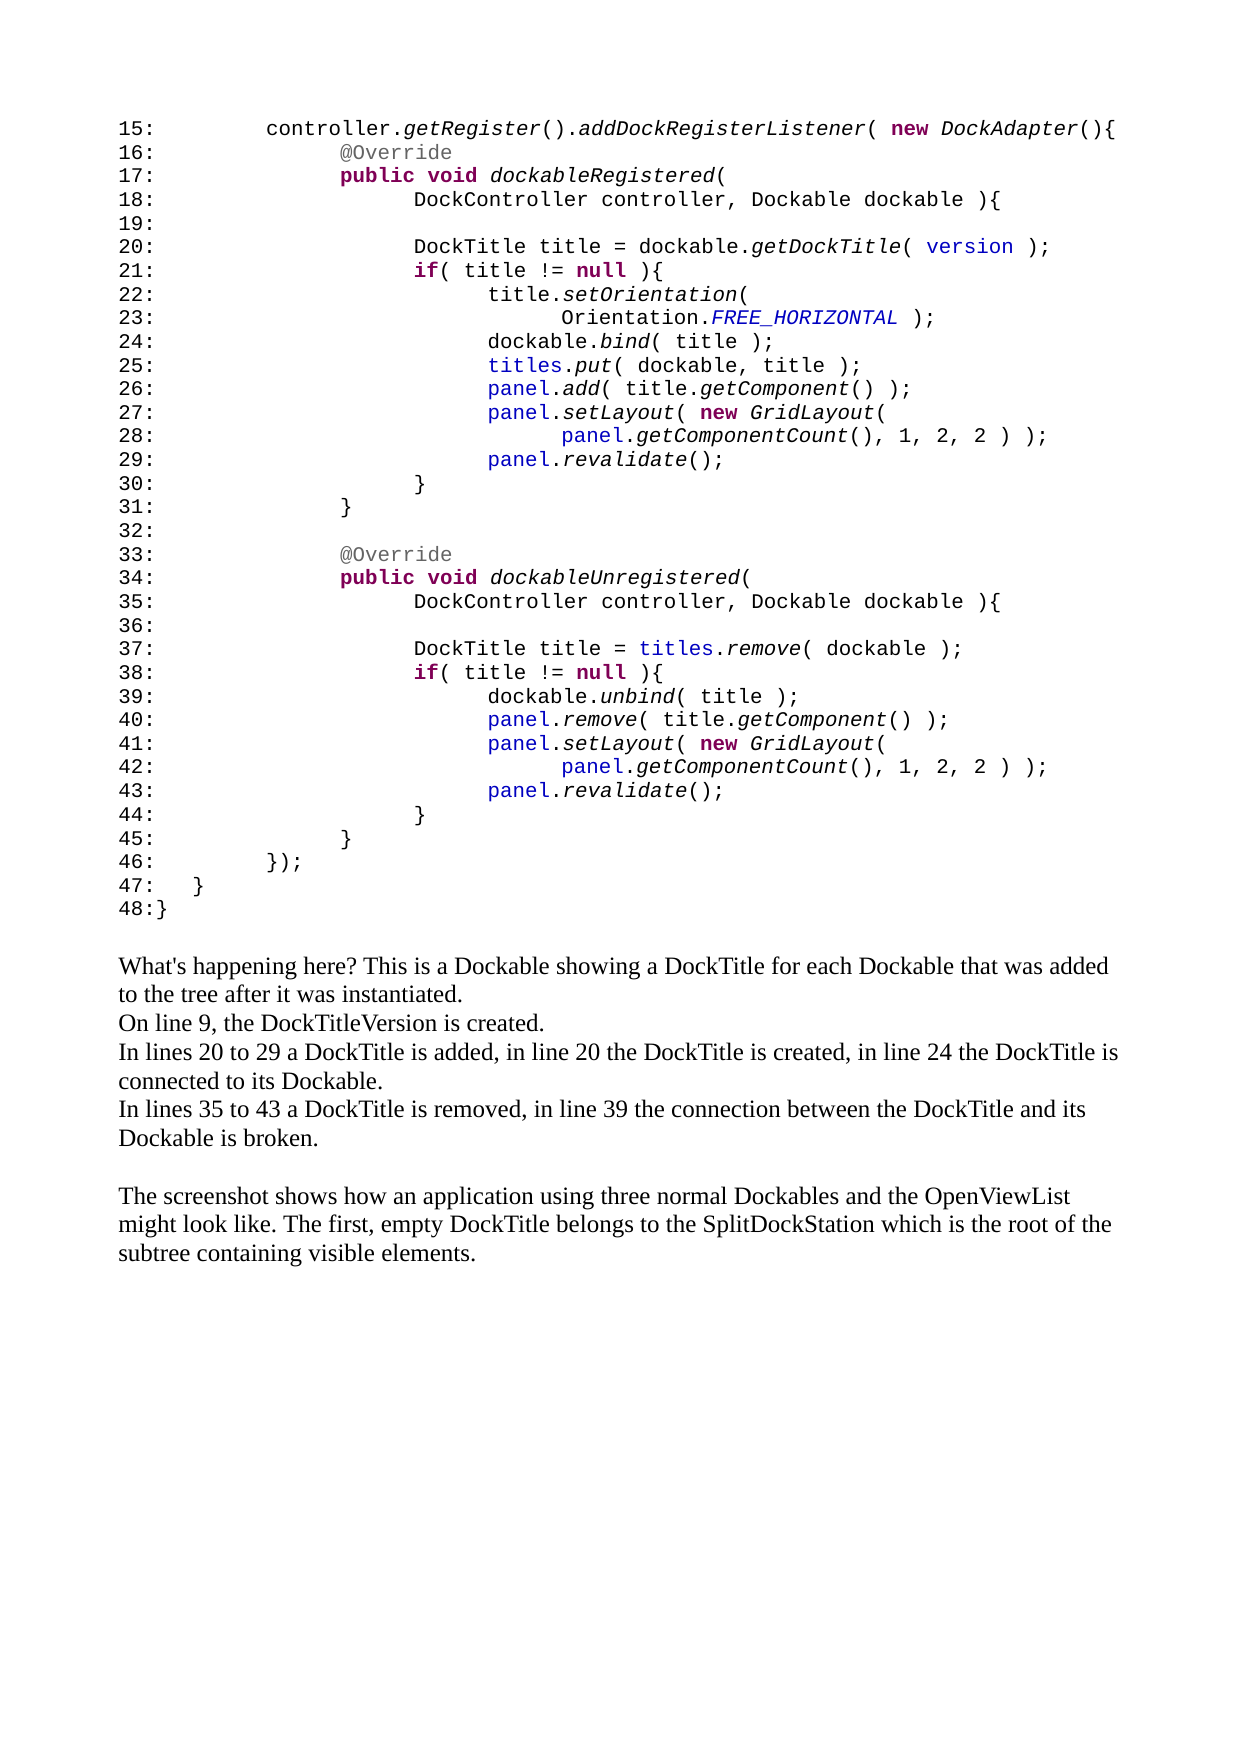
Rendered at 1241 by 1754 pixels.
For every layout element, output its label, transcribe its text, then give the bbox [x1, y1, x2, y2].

text 42: panel.getComponentCount(), 1, 2, 2 ) ); [118, 757, 1122, 780]
text 16: @Override [118, 142, 1122, 165]
text 34: public void dockableUnregistered( [118, 567, 1122, 591]
text The screenshot shows how an application using three normal Dockables and the OpenViewList might look like. The first, empty DockTitle belongs to the SplitDockStation which is the root of the subtree containing visible elements. [118, 1181, 1122, 1267]
text 48:} [118, 898, 1122, 922]
text In lines 35 to 43 a DockTitle is removed, in line 39 the connection between the DockTitle and its Dockable is broken. [118, 1094, 1122, 1152]
text 35: DockController controller, Dockable dockable ){ [118, 591, 1122, 615]
text 18: DockController controller, Dockable dockable ){ [118, 189, 1122, 213]
text In lines 20 to 29 a DockTitle is added, in line 20 the DockTitle is created, in line 24 the DockTitle is connected to its Dockable. [118, 1037, 1122, 1094]
text What's happening here? This is a Dockable showing a DockTitle for each Dockable that was added to the tree after it was instantiated. [118, 951, 1122, 1008]
text 23: Orientation.FREE_HORIZONTAL ); [118, 307, 1122, 331]
text 38: if( title != null ){ [118, 662, 1122, 686]
text 33: @Override [118, 544, 1122, 567]
text 17: public void dockableRegistered( [118, 165, 1122, 189]
text 19: [118, 213, 1122, 236]
text 39: dockable.unbind( title ); [118, 686, 1122, 709]
text 22: title.setOrientation( [118, 284, 1122, 307]
text 47: } [118, 875, 1122, 898]
text 20: DockTitle title = dockable.getDockTitle( version ); [118, 236, 1122, 260]
text 25: titles.put( dockable, title ); [118, 354, 1122, 378]
text 37: DockTitle title = titles.remove( dockable ); [118, 638, 1122, 662]
text 41: panel.setLayout( new GridLayout( [118, 733, 1122, 757]
text 15: controller.getRegister().addDockRegisterListener( new DockAdapter(){ [118, 118, 1122, 142]
text 27: panel.setLayout( new GridLayout( [118, 402, 1122, 426]
text 46: }); [118, 851, 1122, 875]
text 36: [118, 615, 1122, 638]
text 43: panel.revalidate(); [118, 780, 1122, 804]
text 29: panel.revalidate(); [118, 449, 1122, 473]
text 40: panel.remove( title.getComponent() ); [118, 709, 1122, 733]
text On line 9, the DockTitleVersion is created. [118, 1008, 1122, 1037]
text 26: panel.add( title.getComponent() ); [118, 378, 1122, 402]
text 30: } [118, 473, 1122, 496]
text 32: [118, 520, 1122, 544]
text 44: } [118, 804, 1122, 827]
text 28: panel.getComponentCount(), 1, 2, 2 ) ); [118, 426, 1122, 449]
text 31: } [118, 496, 1122, 520]
text 24: dockable.bind( title ); [118, 331, 1122, 354]
text 45: } [118, 827, 1122, 851]
text 21: if( title != null ){ [118, 260, 1122, 284]
